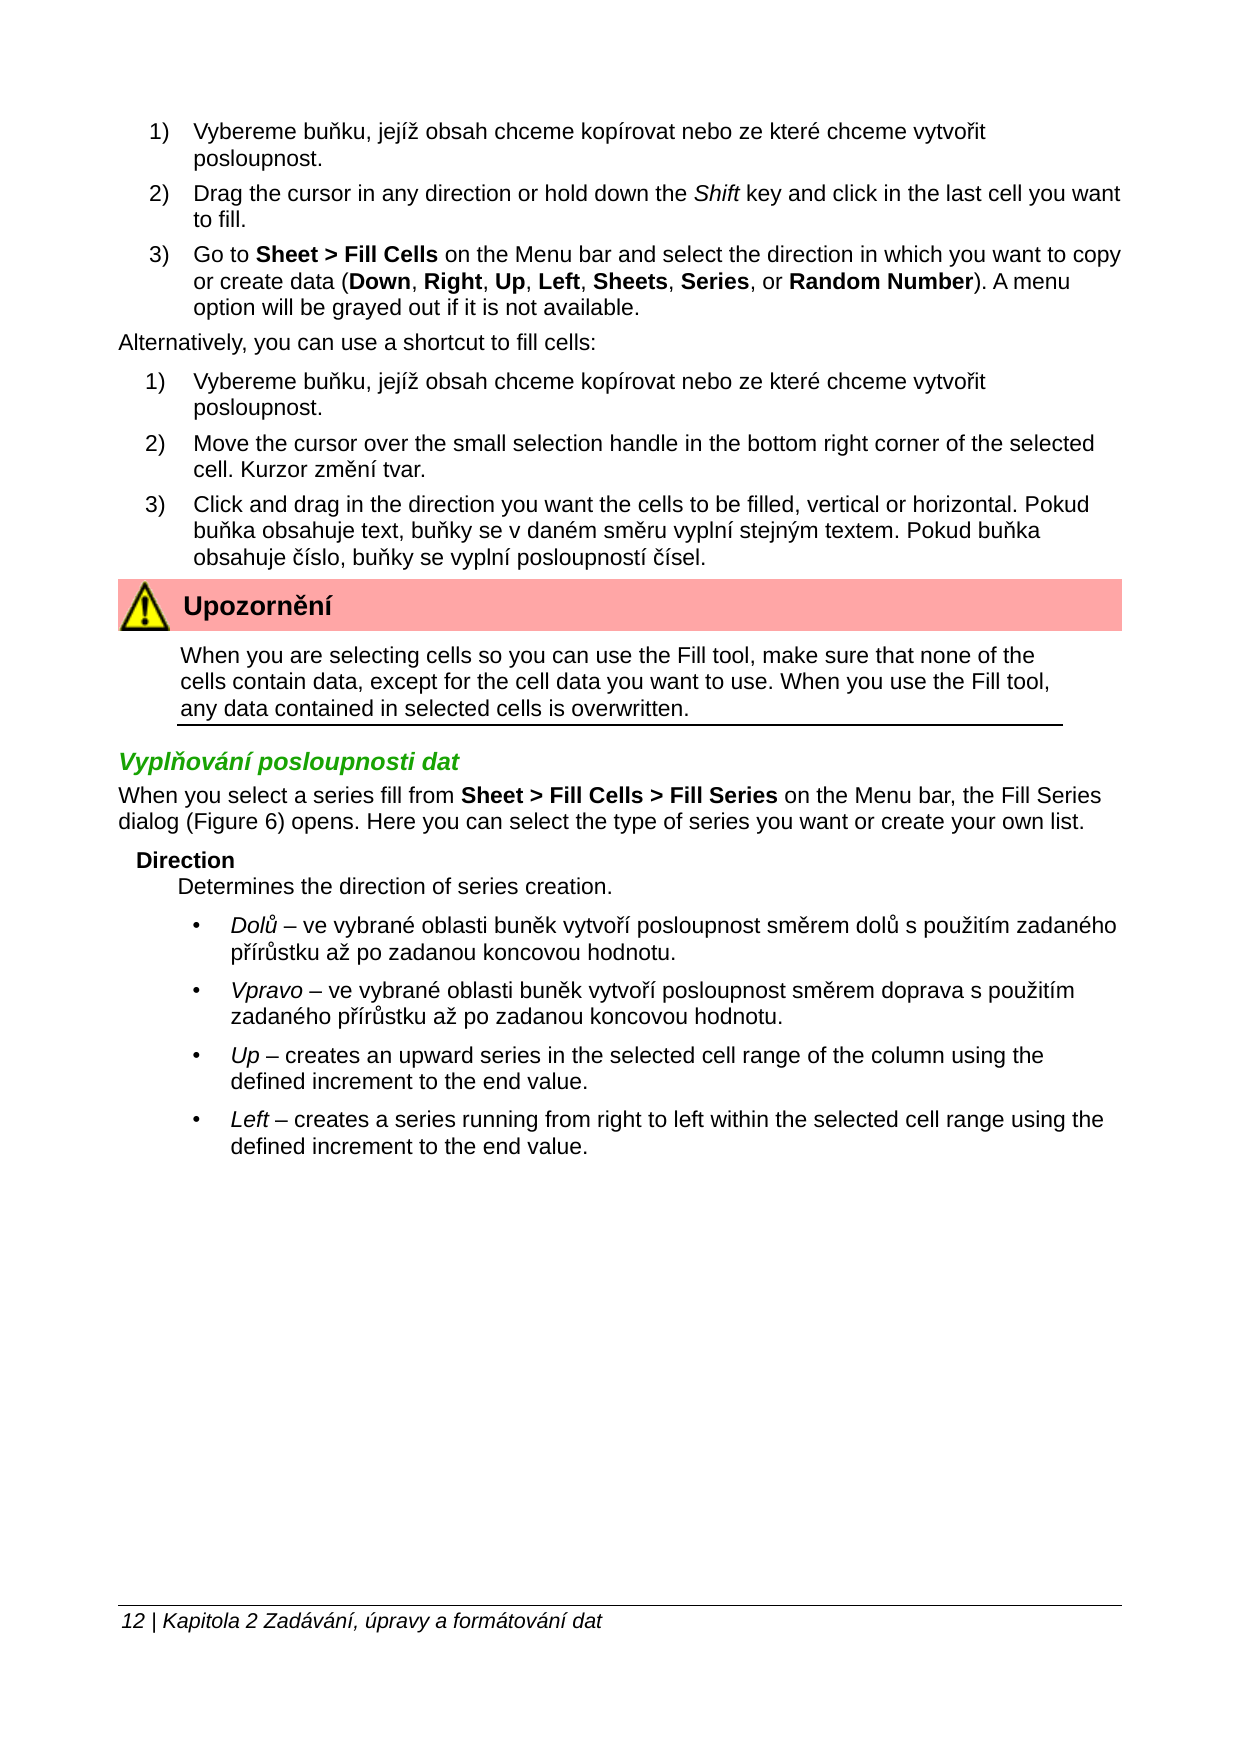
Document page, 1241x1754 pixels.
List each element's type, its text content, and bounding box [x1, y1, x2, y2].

list Up – creates an upward series in the selected cell range of the column using the defined increment to the end value. [192, 1042, 1122, 1094]
subtitle Upozornění [118, 579, 1122, 631]
list Move the cursor over the small selection handle in the bottom right corner of the selected cell. Kurzor změní tvar. [165, 429, 1122, 482]
list Vybereme buňku, jejíž obsah chceme kopírovat nebo ze které chceme vytvořit posloupnost. [169, 118, 1122, 171]
list Dolů – ve vybrané oblasti buněk vytvoří posloupnost směrem dolů s použitím zadaného přírůstku až po zadanou koncovou hodnotu. [192, 912, 1122, 965]
list Go to Sheet > Fill Cells on the Menu bar and select the direction in which you want to copy or create data (Down, Right, Up, Left, Sheets, Series, or Random Number). A menu option will be grayed out if it is not available. [169, 241, 1122, 320]
text When you select a series fill from Sheet > Fill Cells > Fill Series on the Menu bar, the Fill Series dialog (Figure 6) opens. Here you can select the type of series you want or create your own list. [118, 782, 1122, 834]
text Direction [136, 847, 1122, 873]
text Alternatively, you can use a shortcut to fill cells: [118, 329, 1122, 356]
list Vybereme buňku, jejíž obsah chceme kopírovat nebo ze které chceme vytvořit posloupnost. [165, 368, 1122, 421]
text Determines the direction of series creation. [177, 873, 1122, 900]
list Drag the cursor in any direction or hold down the Shift key and click in the last cell you want to fill. [169, 180, 1122, 232]
list Left – creates a series running from right to left within the selected cell range using the defined increment to the end value. [192, 1106, 1122, 1159]
subtitle Vyplňování posloupnosti dat [118, 747, 1122, 776]
list Vpravo – ve vybrané oblasti buněk vytvoří posloupnost směrem doprava s použitím zadaného přírůstku až po zadanou koncovou hodnotu. [192, 977, 1122, 1029]
text When you are selecting cells so you can use the Fill tool, make sure that none of the cells contain data, except for the cell data you want to use. When you use the Fill tool, any data contained in selected cells is overwritten. [177, 639, 1063, 724]
list Click and drag in the direction you want the cells to be filled, vertical or horizontal. Pokud buňka obsahuje text, buňky se v daném směru vyplní stejným textem. Pokud buňka obsahuje číslo, buňky se vyplní posloupností čísel. [165, 491, 1122, 570]
picture [119, 580, 170, 631]
